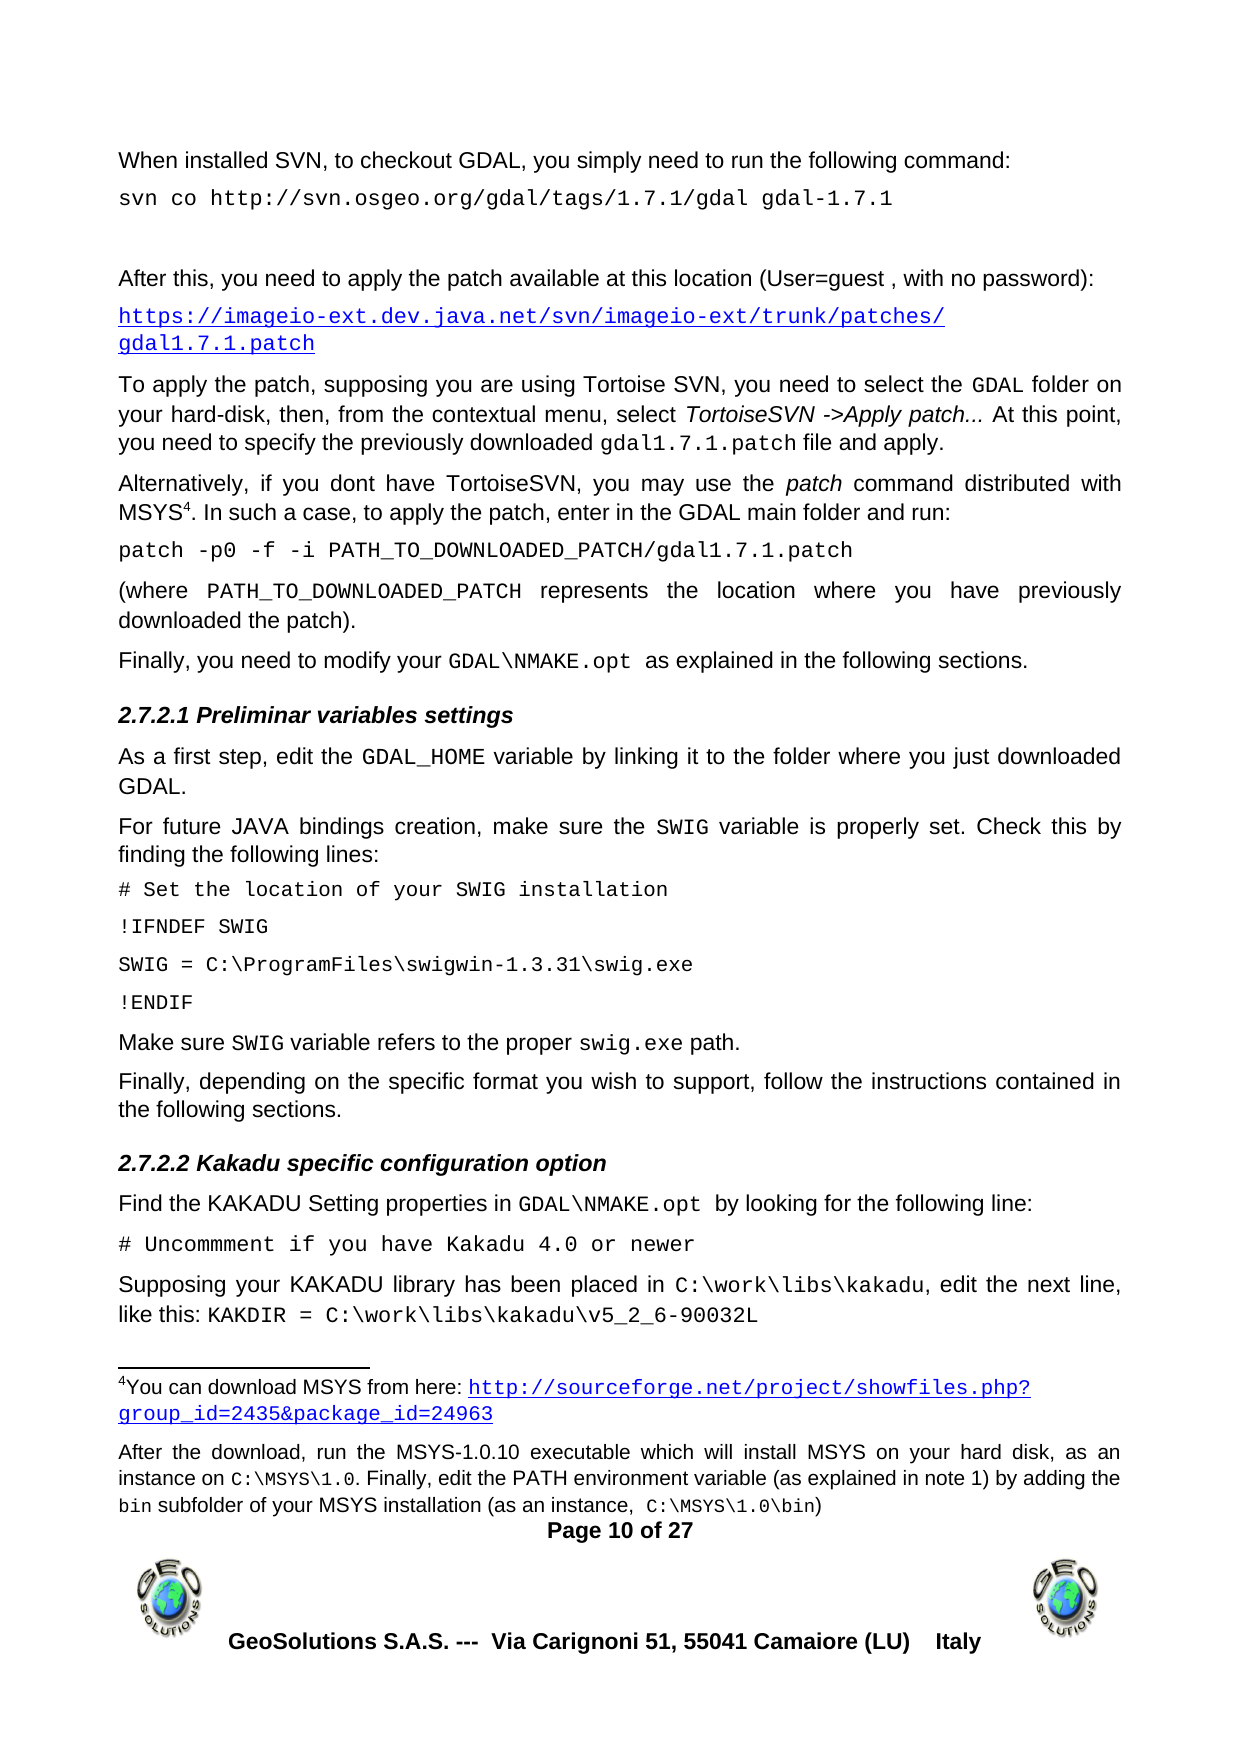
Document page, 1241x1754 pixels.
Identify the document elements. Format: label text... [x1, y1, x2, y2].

subtitle Preliminar variables settings [118, 703, 1122, 729]
text For future JAVA bindings creation, make sure the SWIG variable is properly set. Check this by finding the following lines: [118, 814, 1122, 867]
text svn co http://svn.osgeo.org/gdal/tags/1.7.1/gdal gdal-1.7.1 [118, 187, 1122, 212]
text !ENDIF [118, 992, 1122, 1015]
text # Set the location of your SWIG installation [118, 879, 1122, 902]
text To apply the patch, supposing you are using Tortoise SVN, you need to select the GDAL folder on your hard-disk, then, from the contextual menu, select TortoiseSVN ->Apply patch... At this point, you need to specify the previously downloaded gdal1.7.1.patch file and apply. [118, 371, 1122, 457]
text patch -p0 -f -i PATH_TO_DOWNLOADED_PATCH/gdal1.7.1.patch [118, 539, 1122, 564]
text (where PATH_TO_DOWNLOADED_PATCH represents the location where you have previously downloaded the patch). [118, 578, 1122, 633]
text Finally, you need to modify your GDAL\NMAKE.opt as explained in the following sections. [118, 648, 1122, 675]
text Make sure SWIG variable refers to the proper swig.exe path. [118, 1029, 1122, 1057]
text Find the KAKADU Setting properties in GDAL\NMAKE.opt by looking for the following line: [118, 1191, 1122, 1218]
text When installed SVN, to checkout GDAL, you simply need to run the following command: [118, 148, 1122, 173]
text https://imageio-ext.dev.java.net/svn/imageio-ext/trunk/patches/gdal1.7.1.patch [118, 305, 1122, 357]
text As a first step, edit the GDAL_HOME variable by linking it to the folder where you just downloaded GDAL. [118, 744, 1122, 800]
text Finally, depending on the specific format you wish to support, follow the instructions contained in the following sections. [118, 1068, 1122, 1122]
text SWIG = C:\ProgramFiles\swigwin-1.3.31\swig.exe [118, 954, 1122, 978]
text Supposing your KAKADU library has been placed in C:\work\libs\kakadu, edit the next line, like this: KAKDIR = C:\work\libs\kakadu\v5_2_6-90032L [118, 1272, 1122, 1329]
text Alternatively, if you dont have TortoiseSVN, you may use the patch command distributed with MSYS. In such a case, to apply the patch, enter in the GDAL main folder and run: [118, 471, 1122, 525]
text # Uncommment if you have Kakadu 4.0 or newer [118, 1233, 1122, 1257]
subtitle Kakadu specific configuration option [118, 1150, 1122, 1176]
text After this, you need to apply the patch available at this location (User=guest , with no password): [118, 265, 1122, 291]
text After the download, run the MSYS-1.0.10 executable which will install MSYS on your hard disk, as an instance on C:\MSYS\1.0. Finally, edit the PATH environment variable (as explained in note 1) by adding the bin subfolder of your MSYS installation (as an instance, C:\MSYS\1.0\bin) [118, 1441, 1122, 1518]
text !IFNDEF SWIG [118, 916, 1122, 940]
picture [1030, 1552, 1101, 1641]
picture [134, 1552, 205, 1641]
text You can download MSYS from here: http://sourceforge.net/project/showfiles.php?group_id=2435&package_id=24963 [118, 1374, 1122, 1427]
